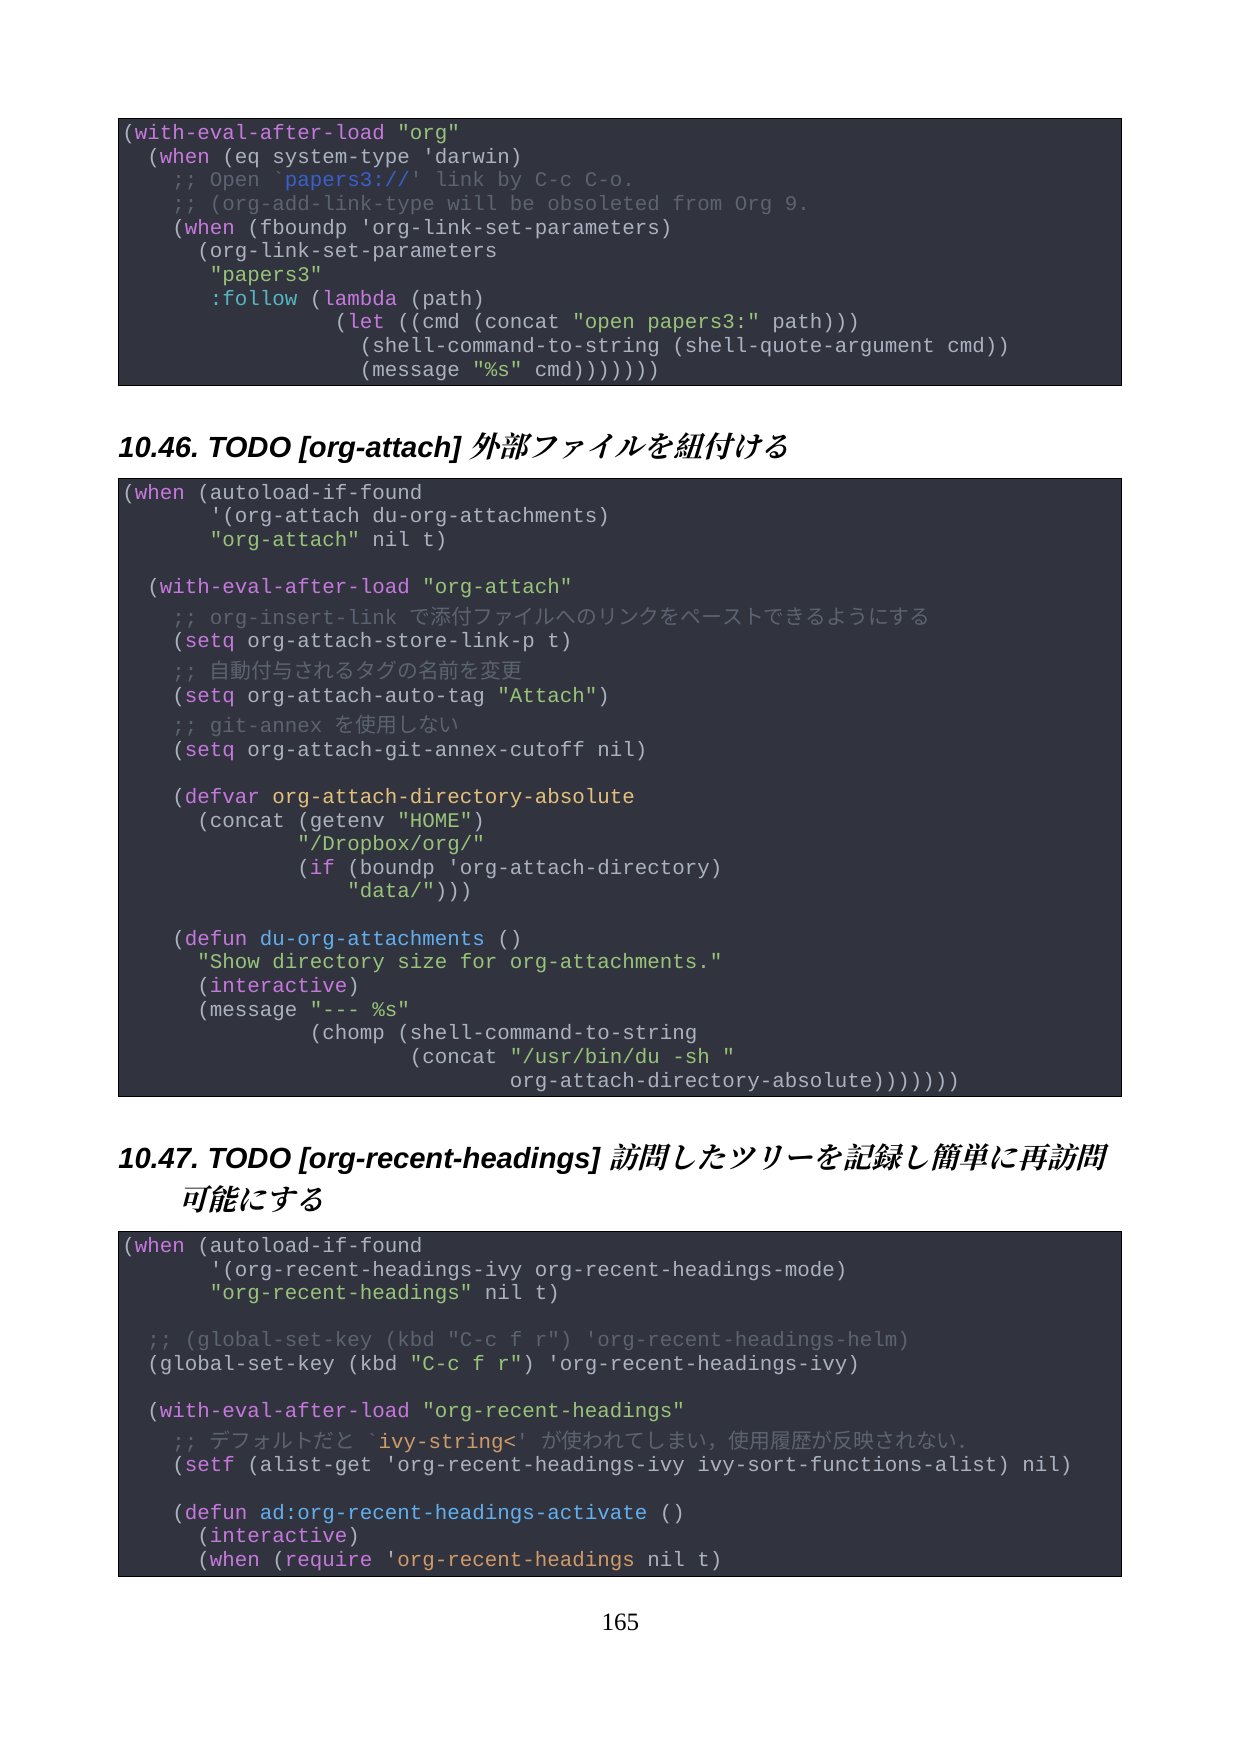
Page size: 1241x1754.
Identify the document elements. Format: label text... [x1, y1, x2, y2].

text (if (boundp 'org-attach-directory) [119, 853, 1121, 877]
text "papers3" [119, 260, 1121, 284]
subtitle TODO [org-recent-headings] 訪問したツリーを記録し簡単に再訪問可能にする [118, 1135, 1122, 1218]
text ;; 自動付与されるタグの名前を変更 [119, 650, 1121, 681]
text (concat "/usr/bin/du -sh " [119, 1042, 1121, 1066]
text (when (autoload-if-found [119, 479, 1121, 502]
text "data/"))) [119, 877, 1121, 900]
text (concat (getenv "HOME") [119, 806, 1121, 829]
text (with-eval-after-load "org-attach" [119, 572, 1121, 596]
text (when (autoload-if-found [119, 1232, 1121, 1254]
text (chomp (shell-command-to-string [119, 1018, 1121, 1042]
text (global-set-key (kbd "C-c f r") 'org-recent-headings-ivy) [119, 1349, 1121, 1373]
text (setf (alist-get 'org-recent-headings-ivy ivy-sort-functions-alist) nil) [119, 1451, 1121, 1474]
text (interactive) [119, 971, 1121, 995]
text (when (require 'org-recent-headings nil t) [119, 1545, 1121, 1576]
text "/Dropbox/org/" [119, 829, 1121, 853]
text org-attach-directory-absolute))))))) [119, 1066, 1121, 1096]
text (defvar org-attach-directory-absolute [119, 782, 1121, 806]
text (when (eq system-type 'darwin) [119, 142, 1121, 165]
text ;; git-annex を使用しない [119, 704, 1121, 735]
text "Show directory size for org-attachments." [119, 947, 1121, 971]
subtitle TODO [org-attach] 外部ファイルを紐付ける [118, 423, 1122, 465]
text '(org-recent-headings-ivy org-recent-headings-mode) [119, 1254, 1121, 1278]
text "org-attach" nil t) [119, 525, 1121, 549]
text "org-recent-headings" nil t) [119, 1278, 1121, 1302]
text (message "--- %s" [119, 995, 1121, 1018]
text ;; (org-add-link-type will be obsoleted from Org 9. [119, 189, 1121, 213]
text (with-eval-after-load "org-recent-headings" [119, 1396, 1121, 1420]
text :follow (lambda (path) [119, 284, 1121, 307]
text (when (fboundp 'org-link-set-parameters) [119, 213, 1121, 236]
text (shell-command-to-string (shell-quote-argument cmd)) [119, 331, 1121, 354]
text (org-link-set-parameters [119, 236, 1121, 260]
text ;; Open `papers3://' link by C-c C-o. [119, 165, 1121, 189]
text (setq org-attach-auto-tag "Attach") [119, 681, 1121, 704]
text (with-eval-after-load "org" [119, 119, 1121, 142]
text (defun du-org-attachments () [119, 924, 1121, 947]
text (defun ad:org-recent-headings-activate () [119, 1498, 1121, 1521]
text (let ((cmd (concat "open papers3:" path))) [119, 307, 1121, 331]
text (message "%s" cmd))))))) [119, 354, 1121, 385]
text ;; org-insert-link で添付ファイルへのリンクをペーストできるようにする [119, 596, 1121, 627]
text '(org-attach du-org-attachments) [119, 502, 1121, 525]
text ;; (global-set-key (kbd "C-c f r") 'org-recent-headings-helm) [119, 1326, 1121, 1349]
text (interactive) [119, 1521, 1121, 1545]
text ;; デフォルトだと `ivy-string<' が使われてしまい，使用履歴が反映されない． [119, 1420, 1121, 1451]
text (setq org-attach-store-link-p t) [119, 627, 1121, 650]
text (setq org-attach-git-annex-cutoff nil) [119, 735, 1121, 758]
